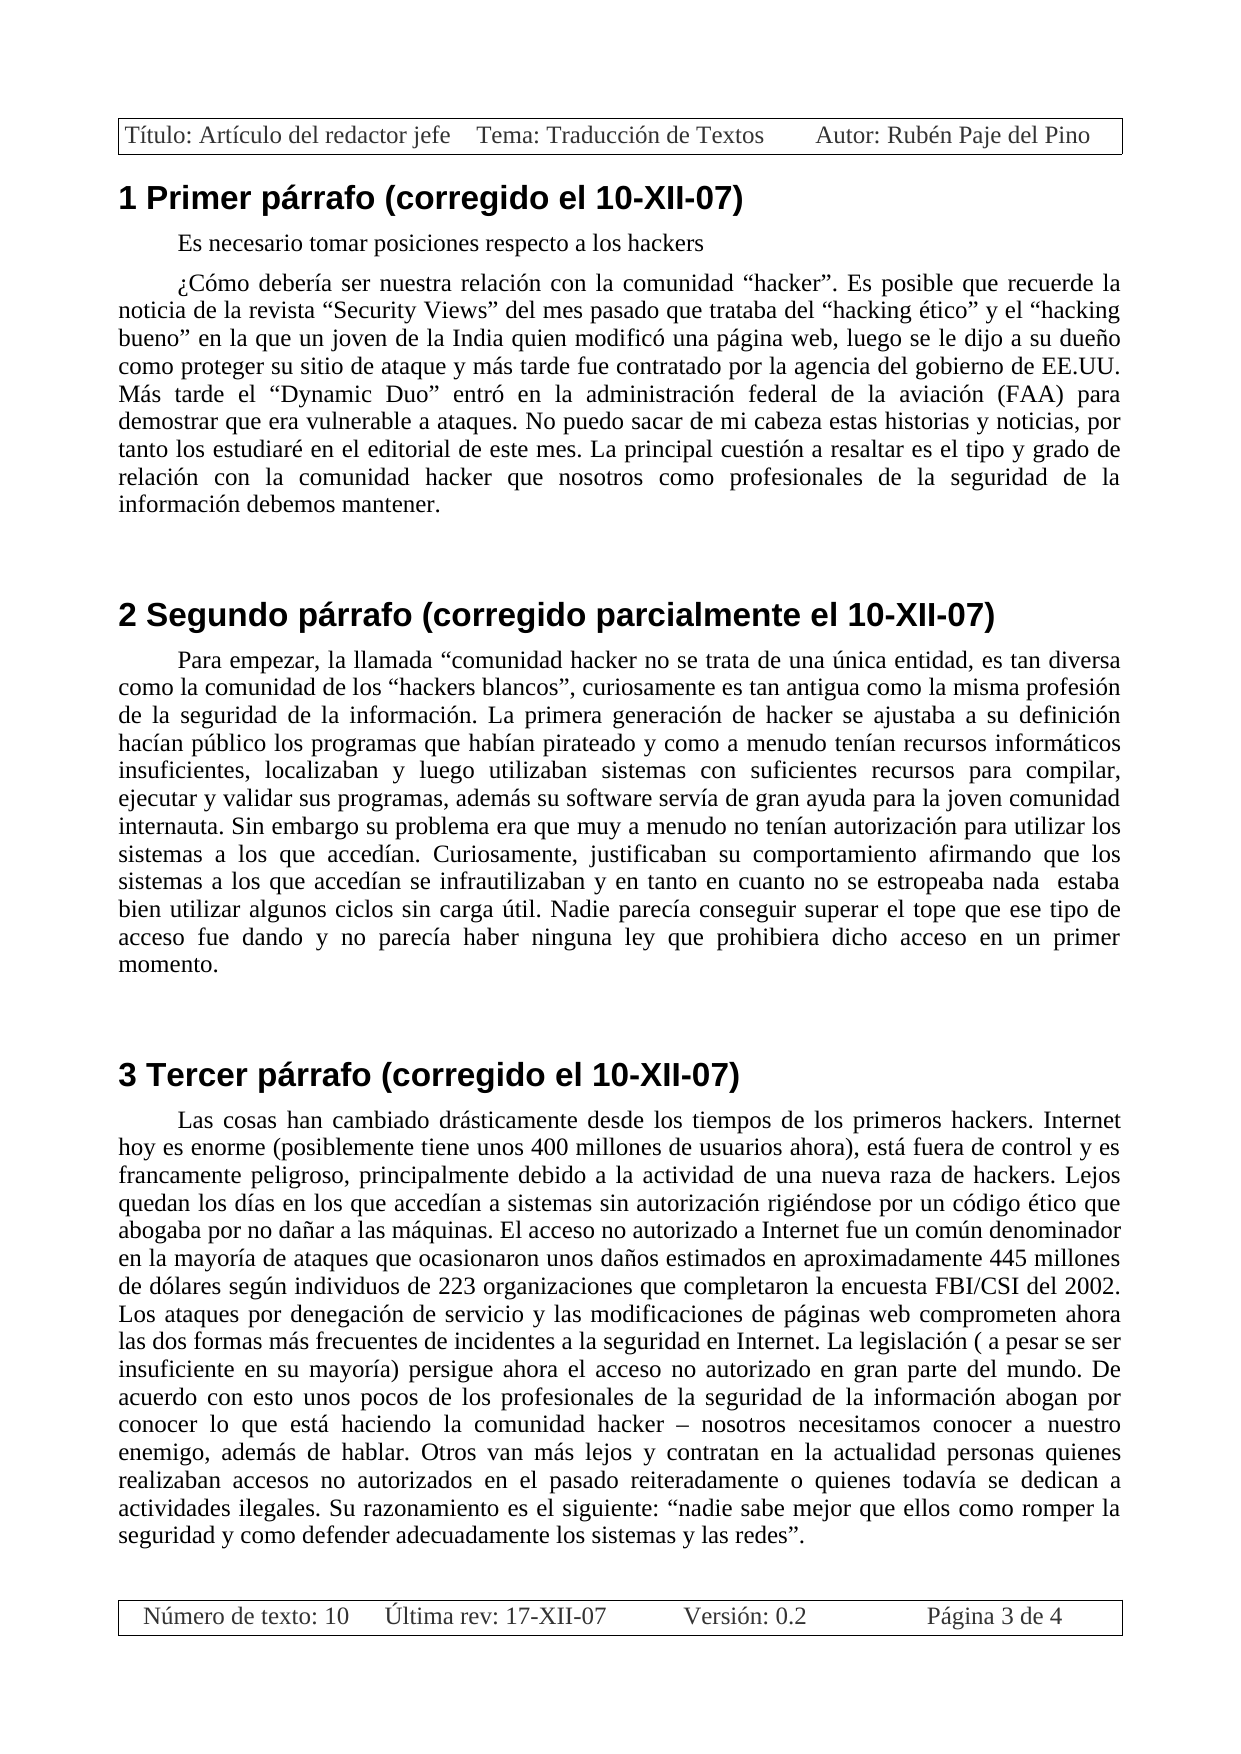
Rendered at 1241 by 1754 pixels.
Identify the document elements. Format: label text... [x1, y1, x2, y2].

text Es necesario tomar posiciones respecto a los hackers [118, 229, 1122, 256]
text ¿Cómo debería ser nuestra relación con la comunidad “hacker”. Es posible que recuerde la noticia de la revista “Security Views” del mes pasado que trataba del “hacking ético” y el “hacking bueno” en la que un joven de la India quien modificó una página web, luego se le dijo a su dueño como proteger su sitio de ataque y más tarde fue contratado por la agencia del gobierno de EE.UU. Más tarde el “Dynamic Duo” entró en la administración federal de la aviación (FAA) para demostrar que era vulnerable a ataques. No puedo sacar de mi cabeza estas historias y noticias, por tanto los estudiaré en el editorial de este mes. La principal cuestión a resaltar es el tipo y grado de relación con la comunidad hacker que nosotros como profesionales de la seguridad de la información debemos mantener. [118, 269, 1122, 518]
subtitle 1 Primer párrafo (corregido el 10-XII-07) [118, 179, 1122, 216]
subtitle 2 Segundo párrafo (corregido parcialmente el 10-XII-07) [118, 596, 1122, 633]
text Las cosas han cambiado drásticamente desde los tiempos de los primeros hackers. Internet hoy es enorme (posiblemente tiene unos 400 millones de usuarios ahora), está fuera de control y es francamente peligroso, principalmente debido a la actividad de una nueva raza de hackers. Lejos quedan los días en los que accedían a sistemas sin autorización rigiéndose por un código ético que abogaba por no dañar a las máquinas. El acceso no autorizado a Internet fue un común denominador en la mayoría de ataques que ocasionaron unos daños estimados en aproximadamente 445 millones de dólares según individuos de 223 organizaciones que completaron la encuesta FBI/CSI del 2002. Los ataques por denegación de servicio y las modificaciones de páginas web comprometen ahora las dos formas más frecuentes de incidentes a la seguridad en Internet. La legislación ( a pesar se ser insuficiente en su mayoría) persigue ahora el acceso no autorizado en gran parte del mundo. De acuerdo con esto unos pocos de los profesionales de la seguridad de la información abogan por conocer lo que está haciendo la comunidad hacker – nosotros necesitamos conocer a nuestro enemigo, además de hablar. Otros van más lejos y contratan en la actualidad personas quienes realizaban accesos no autorizados en el pasado reiteradamente o quienes todavía se dedican a actividades ilegales. Su razonamiento es el siguiente: “nadie sabe mejor que ellos como romper la seguridad y como defender adecuadamente los sistemas y las redes”. [118, 1106, 1122, 1549]
subtitle 3 Tercer párrafo (corregido el 10-XII-07) [118, 1056, 1122, 1093]
text Para empezar, la llamada “comunidad hacker no se trata de una única entidad, es tan diversa como la comunidad de los “hackers blancos”, curiosamente es tan antigua como la misma profesión de la seguridad de la información. La primera generación de hacker se ajustaba a su definición hacían público los programas que habían pirateado y como a menudo tenían recursos informáticos insuficientes, localizaban y luego utilizaban sistemas con suficientes recursos para compilar, ejecutar y validar sus programas, además su software servía de gran ayuda para la joven comunidad internauta. Sin embargo su problema era que muy a menudo no tenían autorización para utilizar los sistemas a los que accedían. Curiosamente, justificaban su comportamiento afirmando que los sistemas a los que accedían se infrautilizaban y en tanto en cuanto no se estropeaba nada estaba bien utilizar algunos ciclos sin carga útil. Nadie parecía conseguir superar el tope que ese tipo de acceso fue dando y no parecía haber ninguna ley que prohibiera dicho acceso en un primer momento. [118, 646, 1122, 978]
